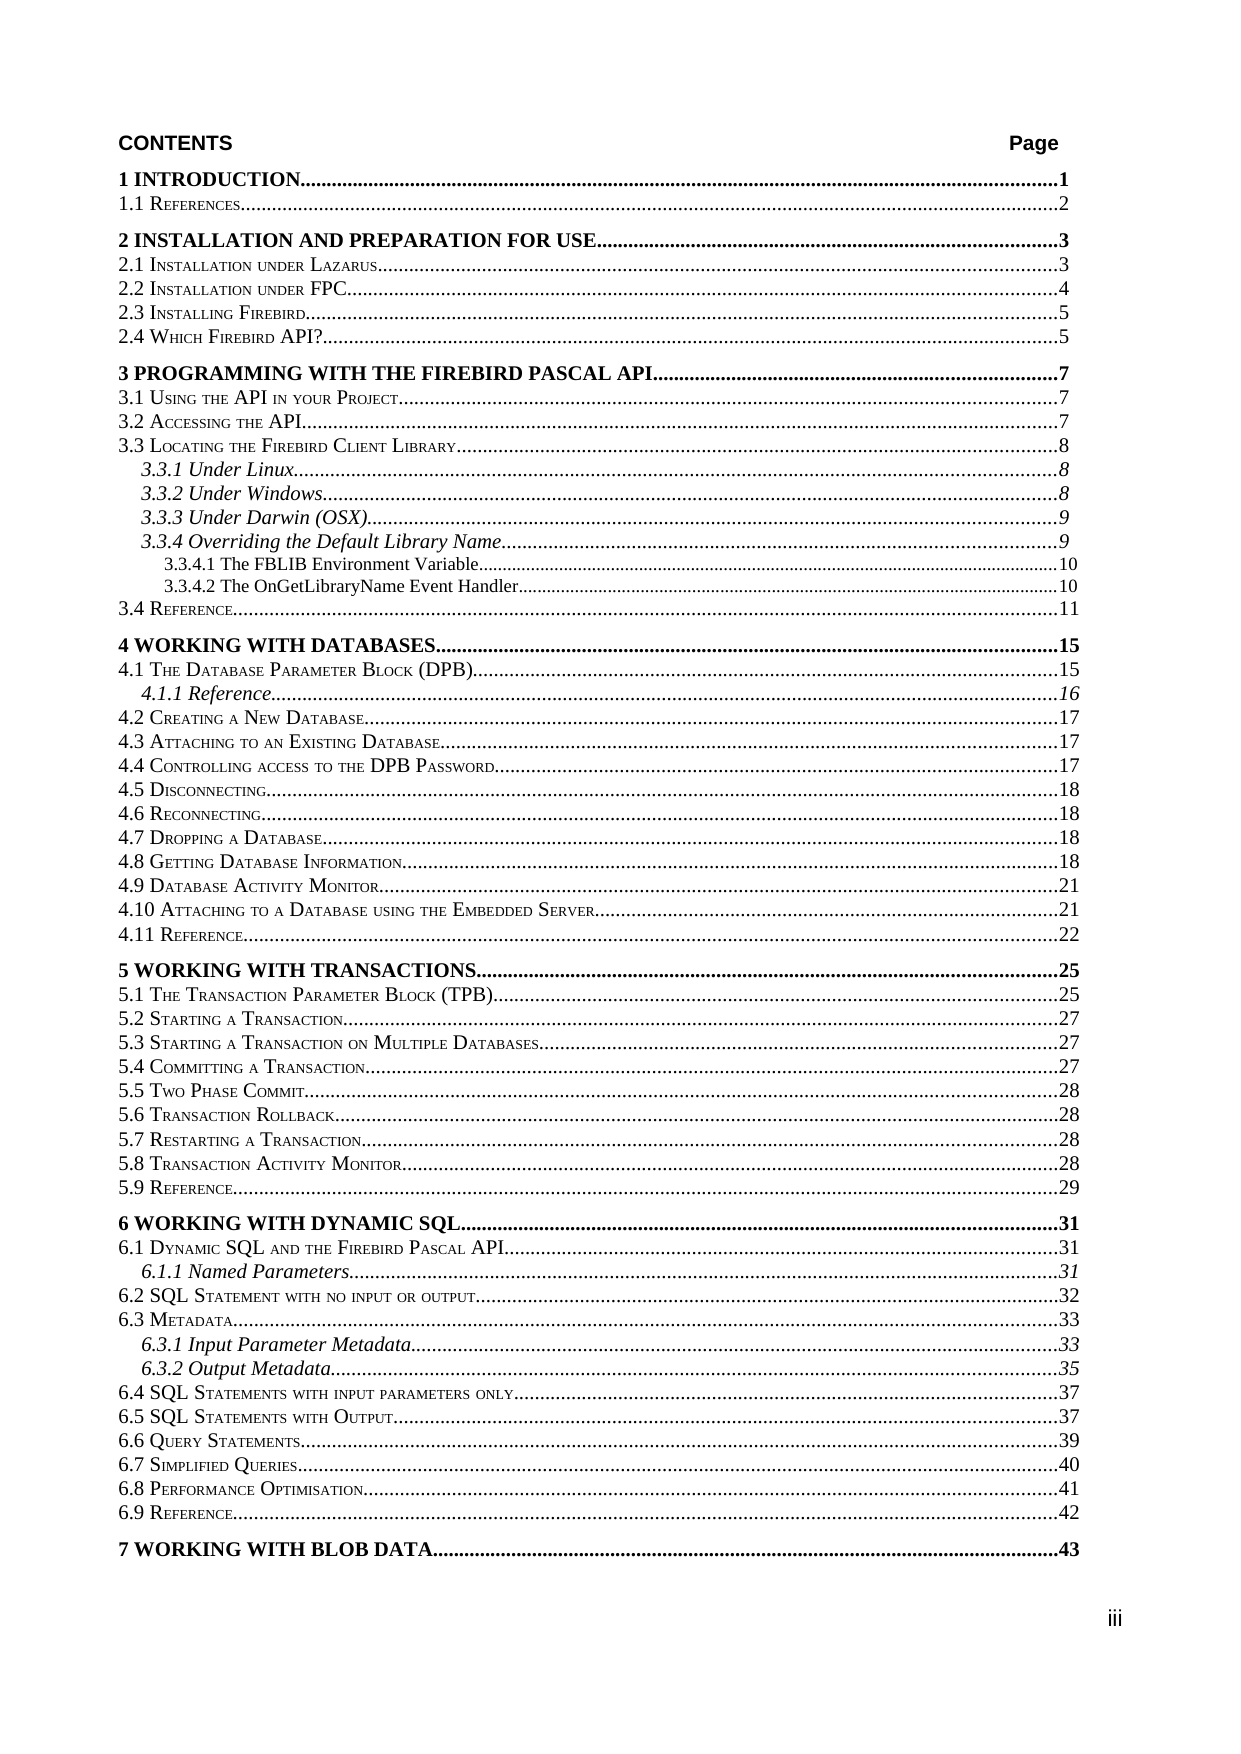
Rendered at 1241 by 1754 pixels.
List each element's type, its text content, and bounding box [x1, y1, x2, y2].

text 5.4 Committing a Transaction 27 [118, 1054, 1122, 1078]
text 5.1 The Transaction Parameter Block (TPB) 25 [118, 982, 1122, 1006]
text 6 Working with Dynamic SQL 31 [118, 1211, 1122, 1235]
text 3.3.2 Under Windows 8 [141, 481, 1122, 505]
text 6.4 SQL Statements with input parameters only 37 [118, 1379, 1122, 1404]
text 3.1 Using the API in your Project 7 [118, 384, 1122, 409]
text 4.10 Attaching to a Database using the Embedded Server 21 [118, 897, 1122, 921]
text 6.3.2 Output Metadata 35 [141, 1356, 1122, 1379]
text 5.8 Transaction Activity Monitor 28 [118, 1151, 1122, 1174]
text 5.5 Two Phase Commit 28 [118, 1078, 1122, 1102]
text 4.4 Controlling access to the DPB Password 17 [118, 753, 1122, 777]
text 7 Working with Blob Data 43 [118, 1536, 1122, 1561]
text 4.5 Disconnecting 18 [118, 777, 1122, 801]
text 3.3.4.2 The OnGetLibraryName Event Handler 10 [164, 574, 1122, 596]
text 4.8 Getting Database Information 18 [118, 849, 1122, 873]
text 5.7 Restarting a Transaction 28 [118, 1126, 1122, 1151]
text 2.4 Which Firebird API? 5 [118, 324, 1122, 348]
text 4.1 The Database Parameter Block (DPB) 15 [118, 657, 1122, 681]
text 3.3 Locating the Firebird Client Library 8 [118, 433, 1122, 457]
text 1 Introduction 1 [118, 167, 1122, 191]
text 4 Working with Databases 15 [118, 633, 1122, 657]
text 6.7 Simplified Queries 40 [118, 1452, 1122, 1476]
text 4.9 Database Activity Monitor 21 [118, 873, 1122, 897]
text 6.2 SQL Statement with no input or output 32 [118, 1283, 1122, 1307]
text 6.1.1 Named Parameters 31 [141, 1259, 1122, 1283]
text 2.1 Installation under Lazarus 3 [118, 252, 1122, 276]
text 2.3 Installing Firebird 5 [118, 300, 1122, 324]
text 6.3 Metadata 33 [118, 1307, 1122, 1331]
text 5.9 Reference 29 [118, 1174, 1122, 1199]
text 6.3.1 Input Parameter Metadata 33 [141, 1331, 1122, 1356]
text 3.3.4 Overriding the Default Library Name 9 [141, 529, 1122, 553]
text 3.2 Accessing the API 7 [118, 409, 1122, 433]
text 5.3 Starting a Transaction on Multiple Databases 27 [118, 1030, 1122, 1054]
text CONTENTS Page [118, 131, 1122, 154]
text 3.3.3 Under Darwin (OSX) 9 [141, 505, 1122, 529]
text 6.5 SQL Statements with Output 37 [118, 1404, 1122, 1428]
text 3.3.1 Under Linux 8 [141, 457, 1122, 481]
text 4.3 Attaching to an Existing Database 17 [118, 729, 1122, 753]
text 5.6 Transaction Rollback 28 [118, 1102, 1122, 1126]
text 6.6 Query Statements 39 [118, 1428, 1122, 1452]
text 2.2 Installation under FPC 4 [118, 276, 1122, 300]
text 4.1.1 Reference 16 [141, 681, 1122, 705]
text 3.3.4.1 The FBLIB Environment Variable 10 [164, 553, 1122, 574]
text 4.7 Dropping a Database 18 [118, 825, 1122, 849]
text 5.2 Starting a Transaction 27 [118, 1006, 1122, 1030]
text 3 Programming with the Firebird Pascal API 7 [118, 361, 1122, 384]
text 4.11 Reference 22 [118, 921, 1122, 946]
text 5 Working with Transactions 25 [118, 958, 1122, 982]
text 4.2 Creating a New Database 17 [118, 705, 1122, 729]
text 6.9 Reference 42 [118, 1500, 1122, 1524]
text 4.6 Reconnecting 18 [118, 801, 1122, 825]
text 2 Installation and Preparation for Use 3 [118, 228, 1122, 252]
text 1.1 References 2 [118, 191, 1122, 215]
text 6.8 Performance Optimisation 41 [118, 1476, 1122, 1500]
text 6.1 Dynamic SQL and the Firebird Pascal API 31 [118, 1235, 1122, 1259]
text 3.4 Reference 11 [118, 596, 1122, 620]
